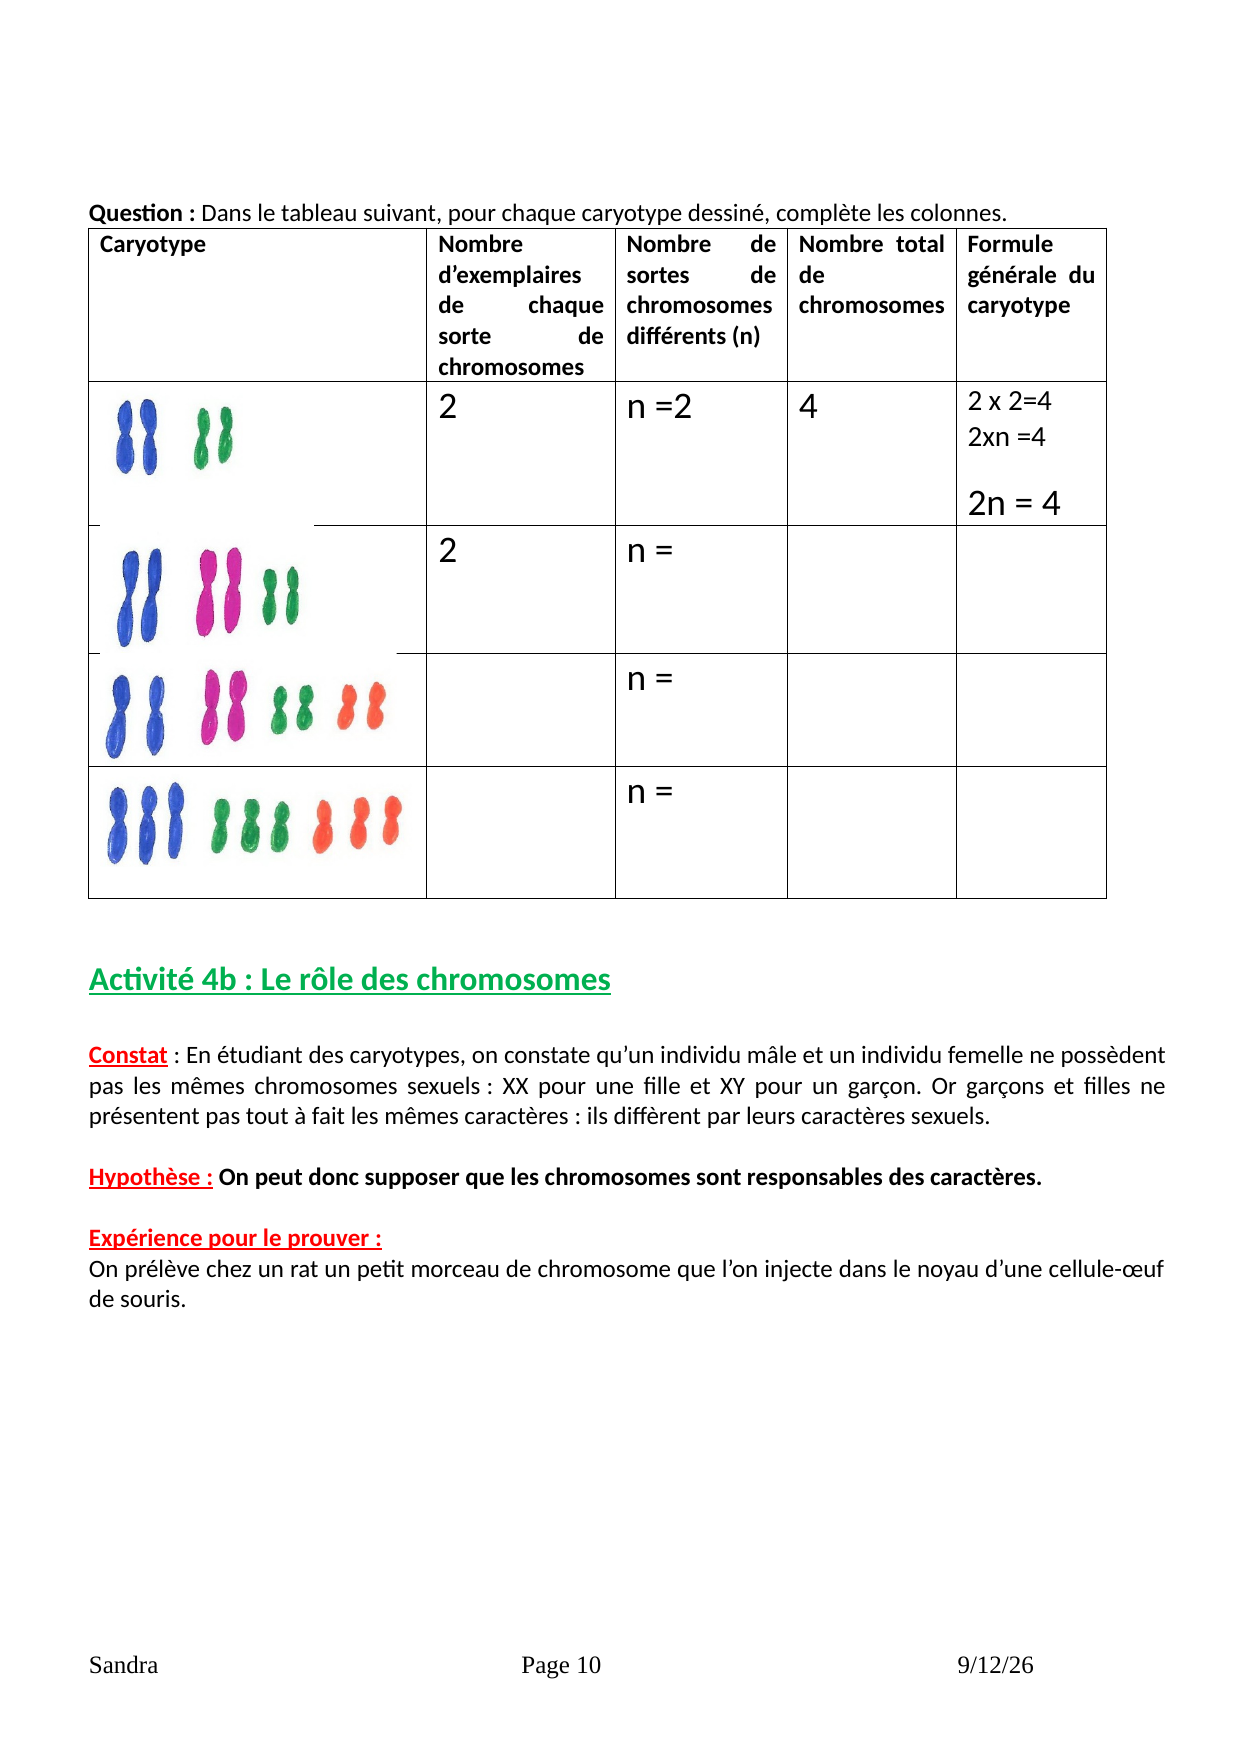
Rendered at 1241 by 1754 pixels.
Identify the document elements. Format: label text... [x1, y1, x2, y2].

table_cell [957, 767, 1106, 897]
table_header Formule générale du caryotype [957, 229, 1106, 381]
text Expérience pour le prouver : [89, 1222, 1167, 1253]
table_cell [788, 526, 956, 652]
table_cell [89, 526, 100, 652]
table_header Nombre total de chromosomes [788, 229, 956, 381]
table_cell [314, 526, 426, 652]
text Constat : En étudiant des caryotypes, on constate qu’un individu mâle et un individu femelle ne possèdent pas les mêmes chromosomes sexuels : XX pour une fille et XY pour un garçon. Or garçons et filles ne présentent pas tout à fait les mêmes caractères : ils diffèrent par leurs caractères sexuels. [89, 1039, 1167, 1131]
table_cell n = [616, 767, 787, 897]
table_cell n = [616, 526, 787, 652]
table_header Nombre d’exemplaires de chaque sorte de chromosomes [427, 229, 615, 381]
table_cell n = [616, 654, 787, 766]
table_cell [427, 767, 615, 897]
table_cell 2 [427, 382, 615, 525]
table_cell [89, 382, 426, 525]
table_cell 2 x 2=4 2xn =4 2n = 4 [957, 382, 1106, 525]
table_cell [788, 767, 956, 897]
text On prélève chez un rat un petit morceau de chromosome que l’on injecte dans le noyau d’une cellule-œuf de souris. [89, 1253, 1167, 1314]
table_cell [957, 526, 1106, 652]
table_cell [397, 654, 426, 766]
table_cell [89, 767, 426, 897]
table_cell [89, 654, 100, 766]
text Hypothèse : On peut donc supposer que les chromosomes sont responsables des caractères. [89, 1161, 1167, 1192]
text Question : Dans le tableau suivant, pour chaque caryotype dessiné, complète les colonnes. [89, 197, 1167, 228]
text Activité 4b : Le rôle des chromosomes [89, 958, 1167, 998]
table_cell [788, 654, 956, 766]
table_header Nombre de sortes de chromosomes différents (n) [616, 229, 787, 381]
table_cell [957, 654, 1106, 766]
table_cell n =2 [616, 382, 787, 525]
table_cell 2 [427, 526, 615, 652]
table_cell 4 [788, 382, 956, 525]
table_header Caryotype [89, 229, 426, 381]
table_cell [427, 654, 615, 766]
